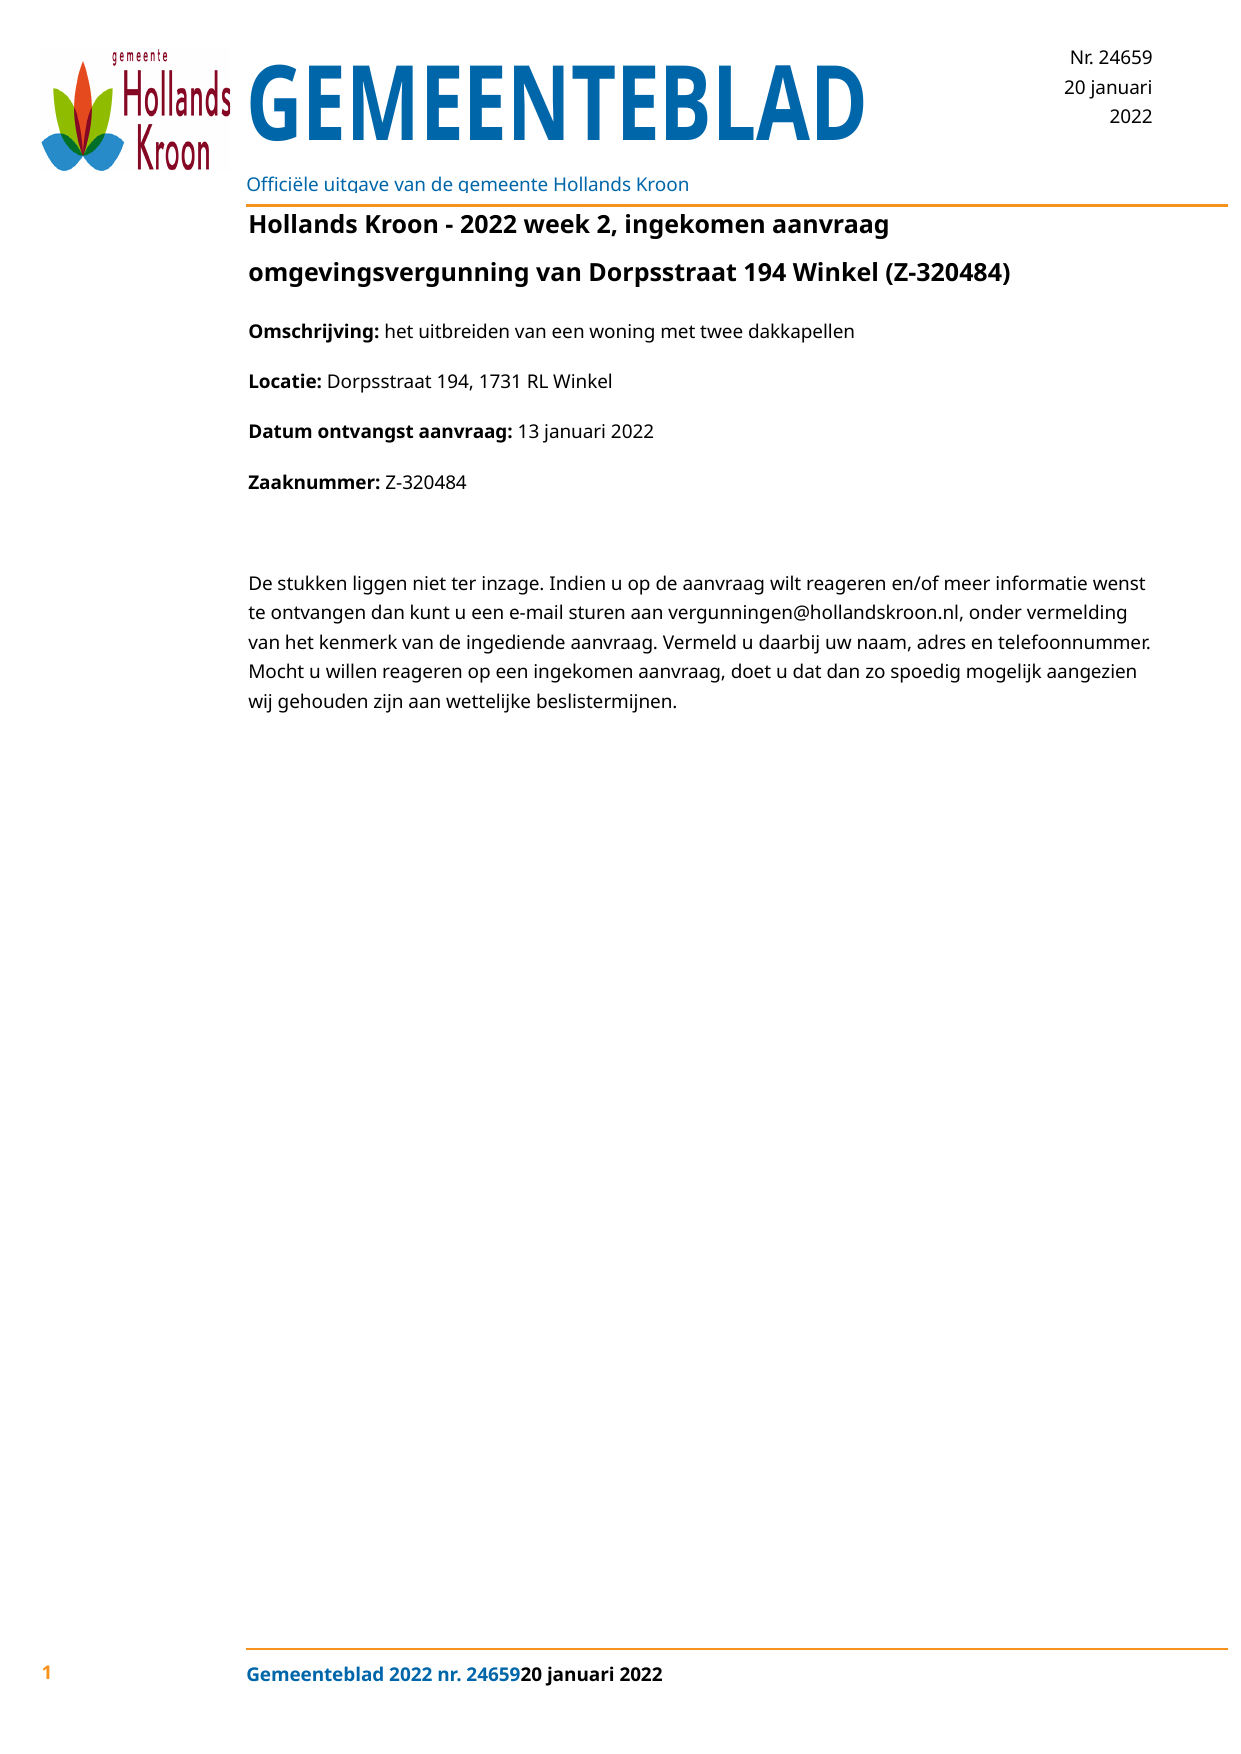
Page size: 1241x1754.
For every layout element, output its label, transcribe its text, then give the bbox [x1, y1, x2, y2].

text Zaaknummer: Z-320484 [248, 469, 1152, 495]
text De stukken liggen niet ter inzage. Indien u op de aanvraag wilt reageren en/of meer informatie wenst te ontvangen dan kunt u een e-mail sturen aan vergunningen@hollandskroon.nl, onder vermelding van het kenmerk van de ingediende aanvraag. Vermeld u daarbij uw naam, adres en telefoonnummer. Mocht u willen reageren op een ingekomen aanvraag, doet u dat dan zo spoedig mogelijk aangezien wij gehouden zijn aan wettelijke beslistermijnen. [248, 570, 1152, 714]
text Locatie: Dorpsstraat 194, 1731 RL Winkel [248, 368, 1152, 394]
text Omschrijving: het uitbreiden van een woning met twee dakkapellen [248, 318, 1152, 344]
text Datum ontvangst aanvraag: 13 januari 2022 [248, 419, 1152, 444]
picture [41, 47, 231, 172]
text Hollands Kroon - 2022 week 2, ingekomen aanvraag omgevingsvergunning van Dorpsstraat 194 Winkel (Z-320484) [248, 207, 1152, 288]
